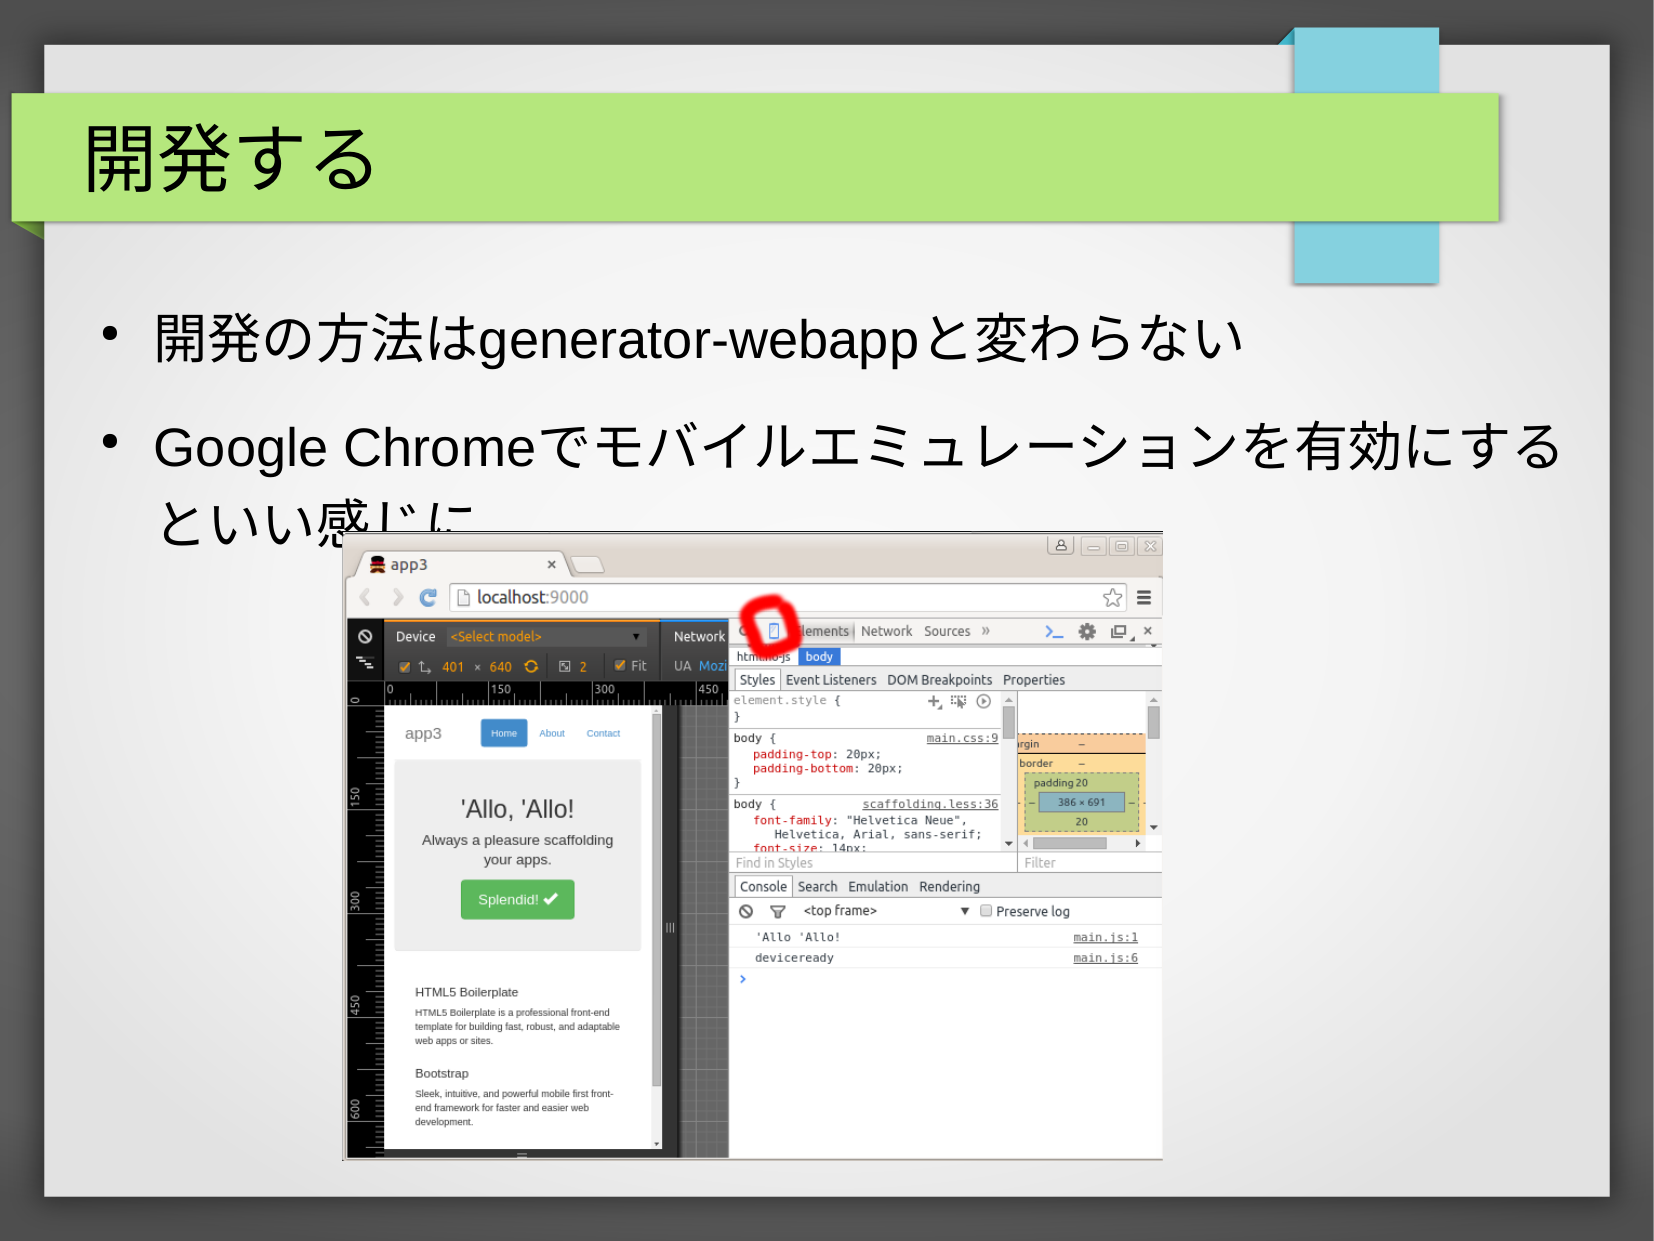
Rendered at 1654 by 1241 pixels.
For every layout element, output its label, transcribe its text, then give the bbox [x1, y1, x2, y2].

list 開発の方法はgenerator-webappと変わらない Google Chromeでモバイルエミュレーションを有効にするといい感じに [82, 295, 1571, 1015]
title 開発する [82, 94, 1264, 213]
picture [0, 0, 1654, 1241]
